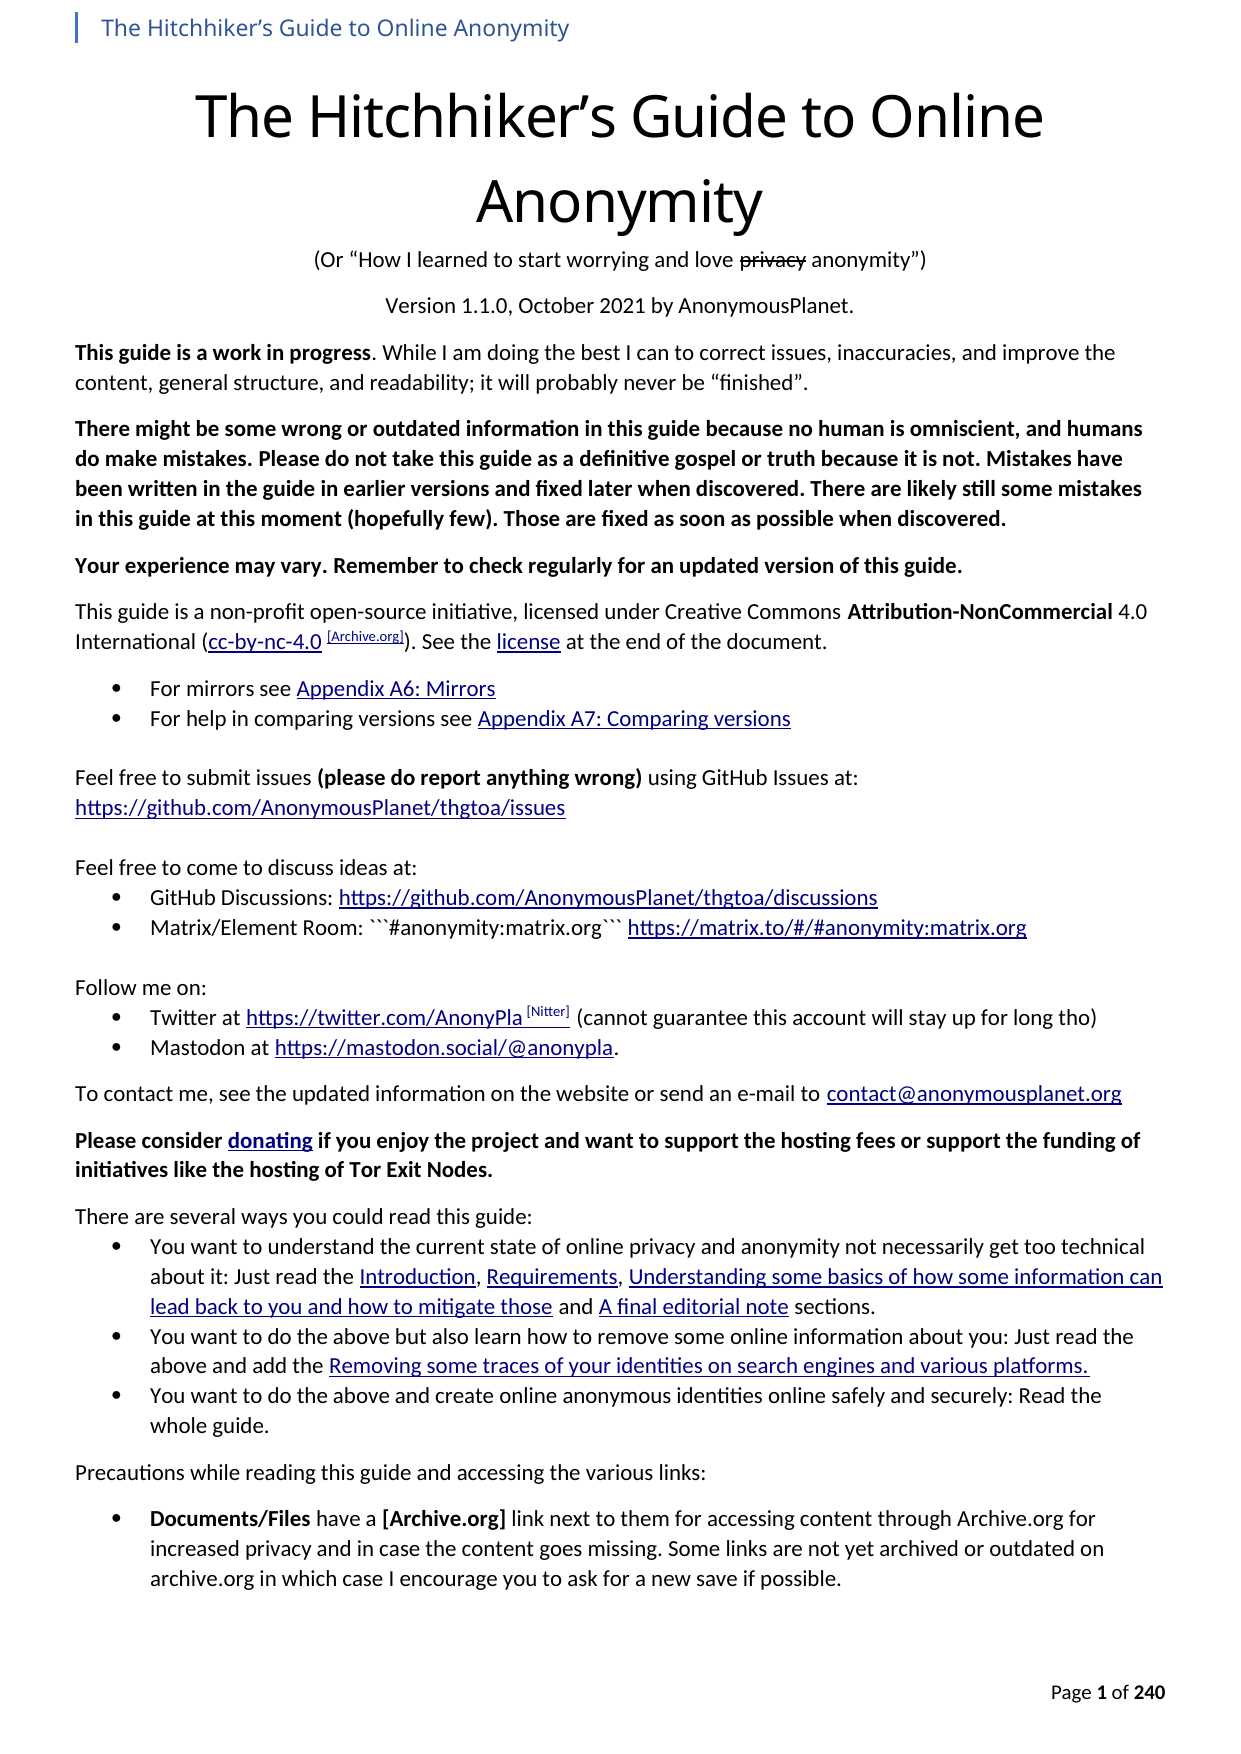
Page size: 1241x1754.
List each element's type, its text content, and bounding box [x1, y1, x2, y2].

text There are several ways you could read this guide: [75, 1202, 1165, 1230]
list For help in comparing versions see Appendix A7: Comparing versions [112, 704, 1165, 732]
text Your experience may vary. Remember to check regularly for an updated version of this guide. [75, 551, 1165, 579]
text Feel free to submit issues (please do report anything wrong) using GitHub Issues at: https://github.com/AnonymousPlanet/thgtoa/issues [75, 763, 1165, 821]
list Mastodon at https://mastodon.social/@anonypla. [112, 1033, 1165, 1061]
text Follow me on: [75, 973, 1165, 1001]
text This guide is a non-profit open-source initiative, licensed under Creative Commons Attribution-NonCommercial 4.0 International (cc-by-nc-4.0 [Archive.org]). See the license at the end of the document. [75, 597, 1165, 655]
text Please consider donating if you enjoy the project and want to support the hosting fees or support the funding of initiatives like the hosting of Tor Exit Nodes. [75, 1126, 1165, 1184]
list Twitter at https://twitter.com/AnonyPla [Nitter] (cannot guarantee this account will stay up for long tho) [112, 1003, 1165, 1031]
list For mirrors see Appendix A6: Mirrors [112, 674, 1165, 702]
list You want to understand the current state of online privacy and anonymity not necessarily get too technical about it: Just read the Introduction, Requirements, Understanding some basics of how some information can lead back to you and how to mitigate those and A final editorial note sections. [112, 1232, 1165, 1320]
list GitHub Discussions: https://github.com/AnonymousPlanet/thgtoa/discussions [112, 883, 1165, 911]
text (Or “How I learned to start worrying and love privacy anonymity”) [75, 245, 1165, 273]
list You want to do the above and create online anonymous identities online safely and securely: Read the whole guide. [112, 1382, 1165, 1439]
text Feel free to come to discuss ideas at: [75, 853, 1165, 881]
text There might be some wrong or outdated information in this guide because no human is omniscient, and humans do make mistakes. Please do not take this guide as a definitive gospel or truth because it is not. Mistakes have been written in the guide in earlier versions and fixed later when discovered. There are likely still some mistakes in this guide at this moment (hopefully few). Those are fixed as soon as possible when discovered. [75, 414, 1165, 532]
text To contact me, see the updated information on the website or send an e-mail to contact@anonymousplanet.org [75, 1079, 1165, 1107]
list Documents/Files have a [Archive.org] link next to them for accessing content through Archive.org for increased privacy and in case the content goes missing. Some links are not yet archived or outdated on archive.org in which case I encourage you to ask for a new save if possible. [112, 1504, 1165, 1592]
list You want to do the above but also learn how to remove some online information about you: Just read the above and add the Removing some traces of your identities on search engines and various platforms. [112, 1322, 1165, 1380]
text Version 1.1.0, October 2021 by AnonymousPlanet. [75, 292, 1165, 319]
list Matrix/Element Room: ```#anonymity:matrix.org``` https://matrix.to/#/#anonymity:matrix.org [112, 913, 1165, 941]
text Precautions while reading this guide and accessing the various links: [75, 1458, 1165, 1486]
text This guide is a work in progress. While I am doing the best I can to correct issues, inaccuracies, and improve the content, general structure, and readability; it will probably never be “finished”. [75, 338, 1165, 396]
title The Hitchhiker’s Guide to Online Anonymity [75, 75, 1165, 239]
